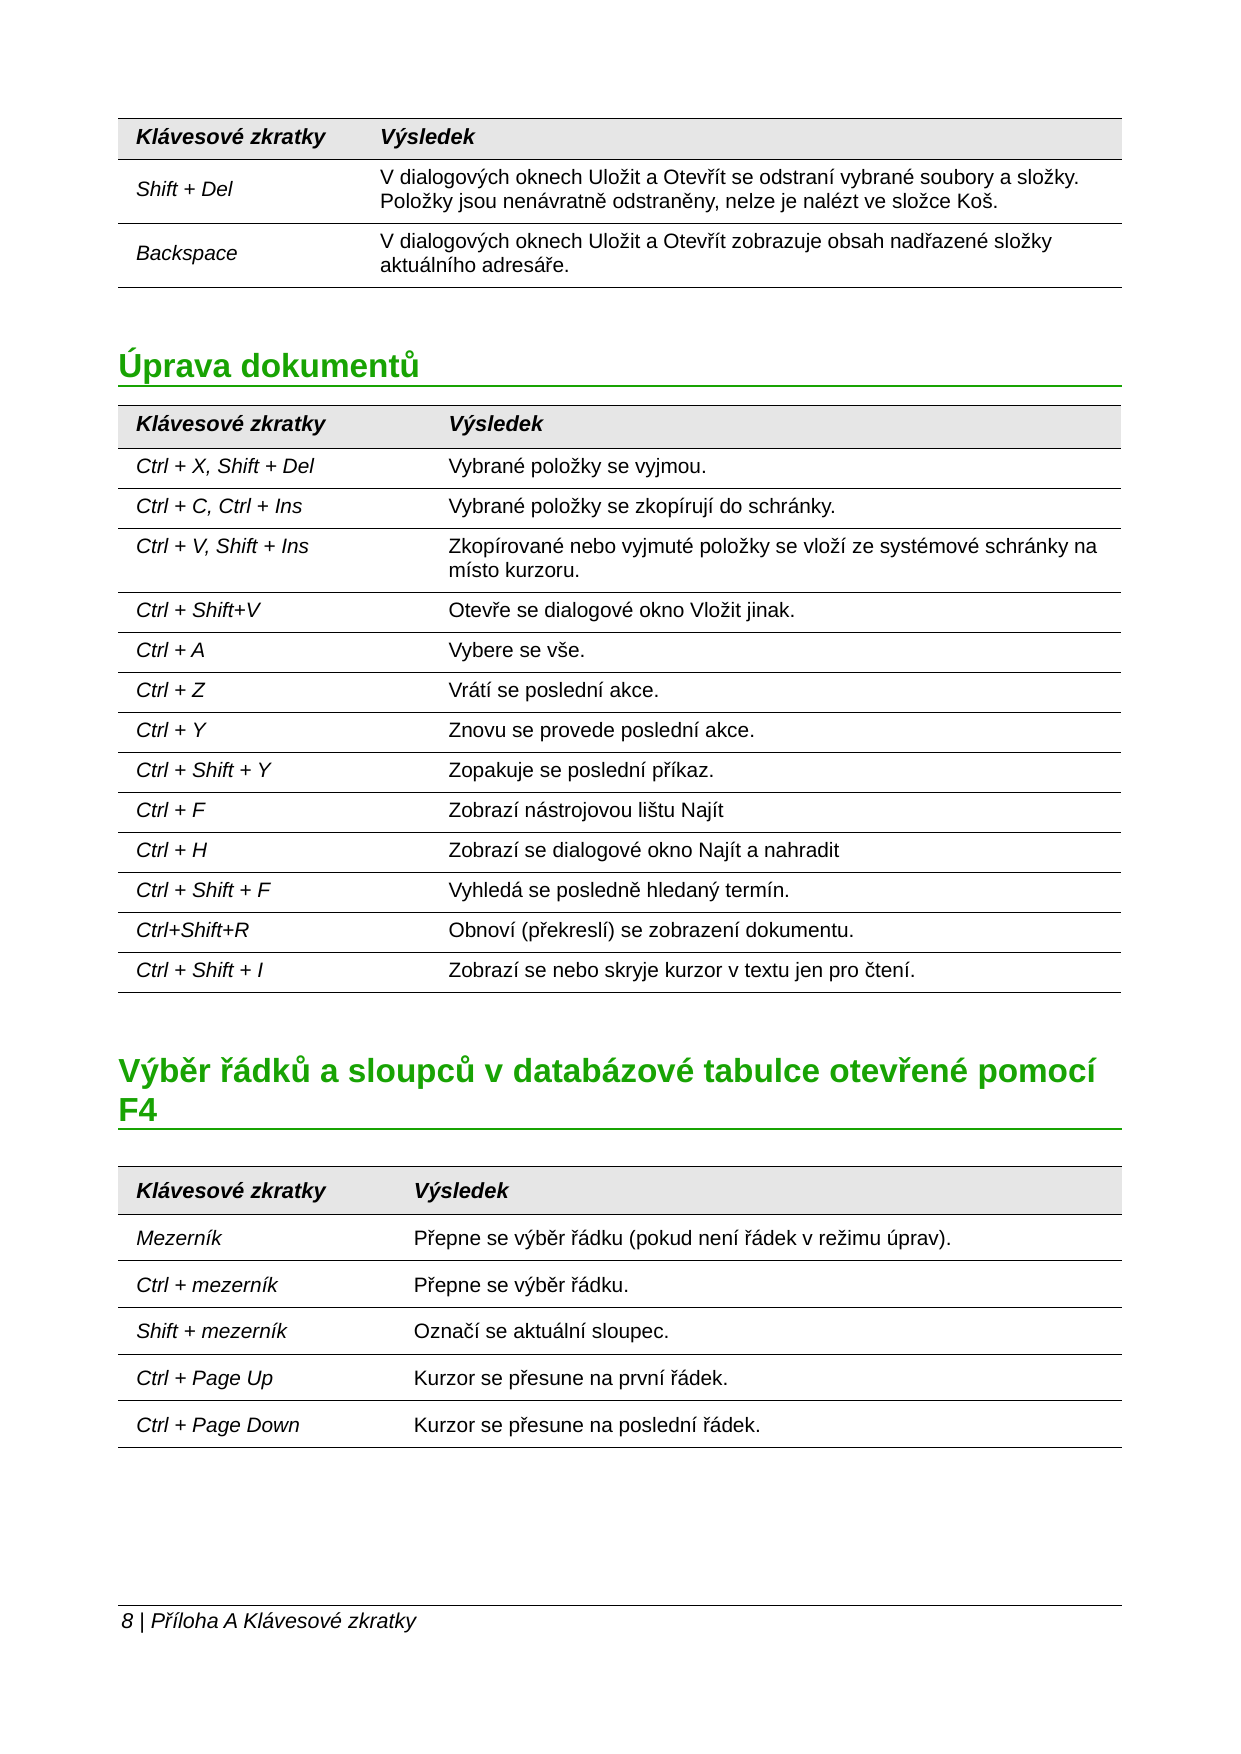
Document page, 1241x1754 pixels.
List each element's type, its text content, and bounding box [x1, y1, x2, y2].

table_cell Přepne se výběr řádku (pokud není řádek v režimu úprav). [396, 1215, 1122, 1260]
table_cell Zobrazí se nebo skryje kurzor v textu jen pro čtení. [431, 953, 1121, 992]
table_cell Ctrl + Shift + F [118, 873, 431, 912]
subtitle Výběr řádků a sloupců v databázové tabulce otevřené pomocí F4 [118, 1051, 1122, 1128]
table_cell Obnoví (překreslí) se zobrazení dokumentu. [431, 913, 1121, 952]
table_cell Ctrl + Y [118, 713, 431, 752]
table_cell Ctrl + C, Ctrl + Ins [118, 489, 431, 528]
table_cell Ctrl + mezerník [118, 1261, 396, 1307]
table_cell Vybrané položky se zkopírují do schránky. [431, 489, 1121, 528]
table_cell Zkopírované nebo vyjmuté položky se vloží ze systémové schránky na místo kurzoru. [431, 529, 1121, 592]
table_cell Vybere se vše. [431, 633, 1121, 672]
table_cell Shift + Del [118, 160, 362, 223]
table_cell Ctrl + Shift + I [118, 953, 431, 992]
table_cell Kurzor se přesune na poslední řádek. [396, 1401, 1122, 1447]
table_header Výsledek [396, 1167, 1122, 1214]
subtitle Úprava dokumentů [118, 346, 1122, 385]
table_cell Ctrl+Shift+R [118, 913, 431, 952]
table_cell Ctrl + Z [118, 673, 431, 712]
table_cell Ctrl + Shift+V [118, 593, 431, 632]
table_cell Mezerník [118, 1215, 396, 1260]
table_cell Zobrazí nástrojovou lištu Najít [431, 793, 1121, 832]
table_cell Ctrl + X, Shift + Del [118, 449, 431, 488]
table_cell Ctrl + V, Shift + Ins [118, 529, 431, 592]
table_cell Vrátí se poslední akce. [431, 673, 1121, 712]
table_cell Označí se aktuální sloupec. [396, 1308, 1122, 1354]
table_cell Znovu se provede poslední akce. [431, 713, 1121, 752]
table_cell Vyhledá se posledně hledaný termín. [431, 873, 1121, 912]
table_header Klávesové zkratky [118, 406, 431, 448]
table_header Klávesové zkratky [118, 119, 362, 159]
table_cell Ctrl + Page Up [118, 1355, 396, 1400]
table_cell Vybrané položky se vyjmou. [431, 449, 1121, 488]
table_cell Backspace [118, 224, 362, 287]
table_cell Zopakuje se poslední příkaz. [431, 753, 1121, 792]
table_cell Otevře se dialogové okno Vložit jinak. [431, 593, 1121, 632]
table_cell Ctrl + A [118, 633, 431, 672]
table_cell Kurzor se přesune na první řádek. [396, 1355, 1122, 1400]
table_cell Shift + mezerník [118, 1308, 396, 1354]
table_header Výsledek [362, 119, 1122, 159]
table_cell Ctrl + Shift + Y [118, 753, 431, 792]
table_cell Ctrl + F [118, 793, 431, 832]
table_cell Ctrl + Page Down [118, 1401, 396, 1447]
table_header Výsledek [431, 406, 1121, 448]
table_cell Přepne se výběr řádku. [396, 1261, 1122, 1307]
table_cell Zobrazí se dialogové okno Najít a nahradit [431, 833, 1121, 872]
table_cell Ctrl + H [118, 833, 431, 872]
table_cell V dialogových oknech Uložit a Otevřít se odstraní vybrané soubory a složky. Položky jsou nenávratně odstraněny, nelze je nalézt ve složce Koš. [362, 160, 1122, 223]
table_cell V dialogových oknech Uložit a Otevřít zobrazuje obsah nadřazené složky aktuálního adresáře. [362, 224, 1122, 287]
table_header Klávesové zkratky [118, 1167, 396, 1214]
